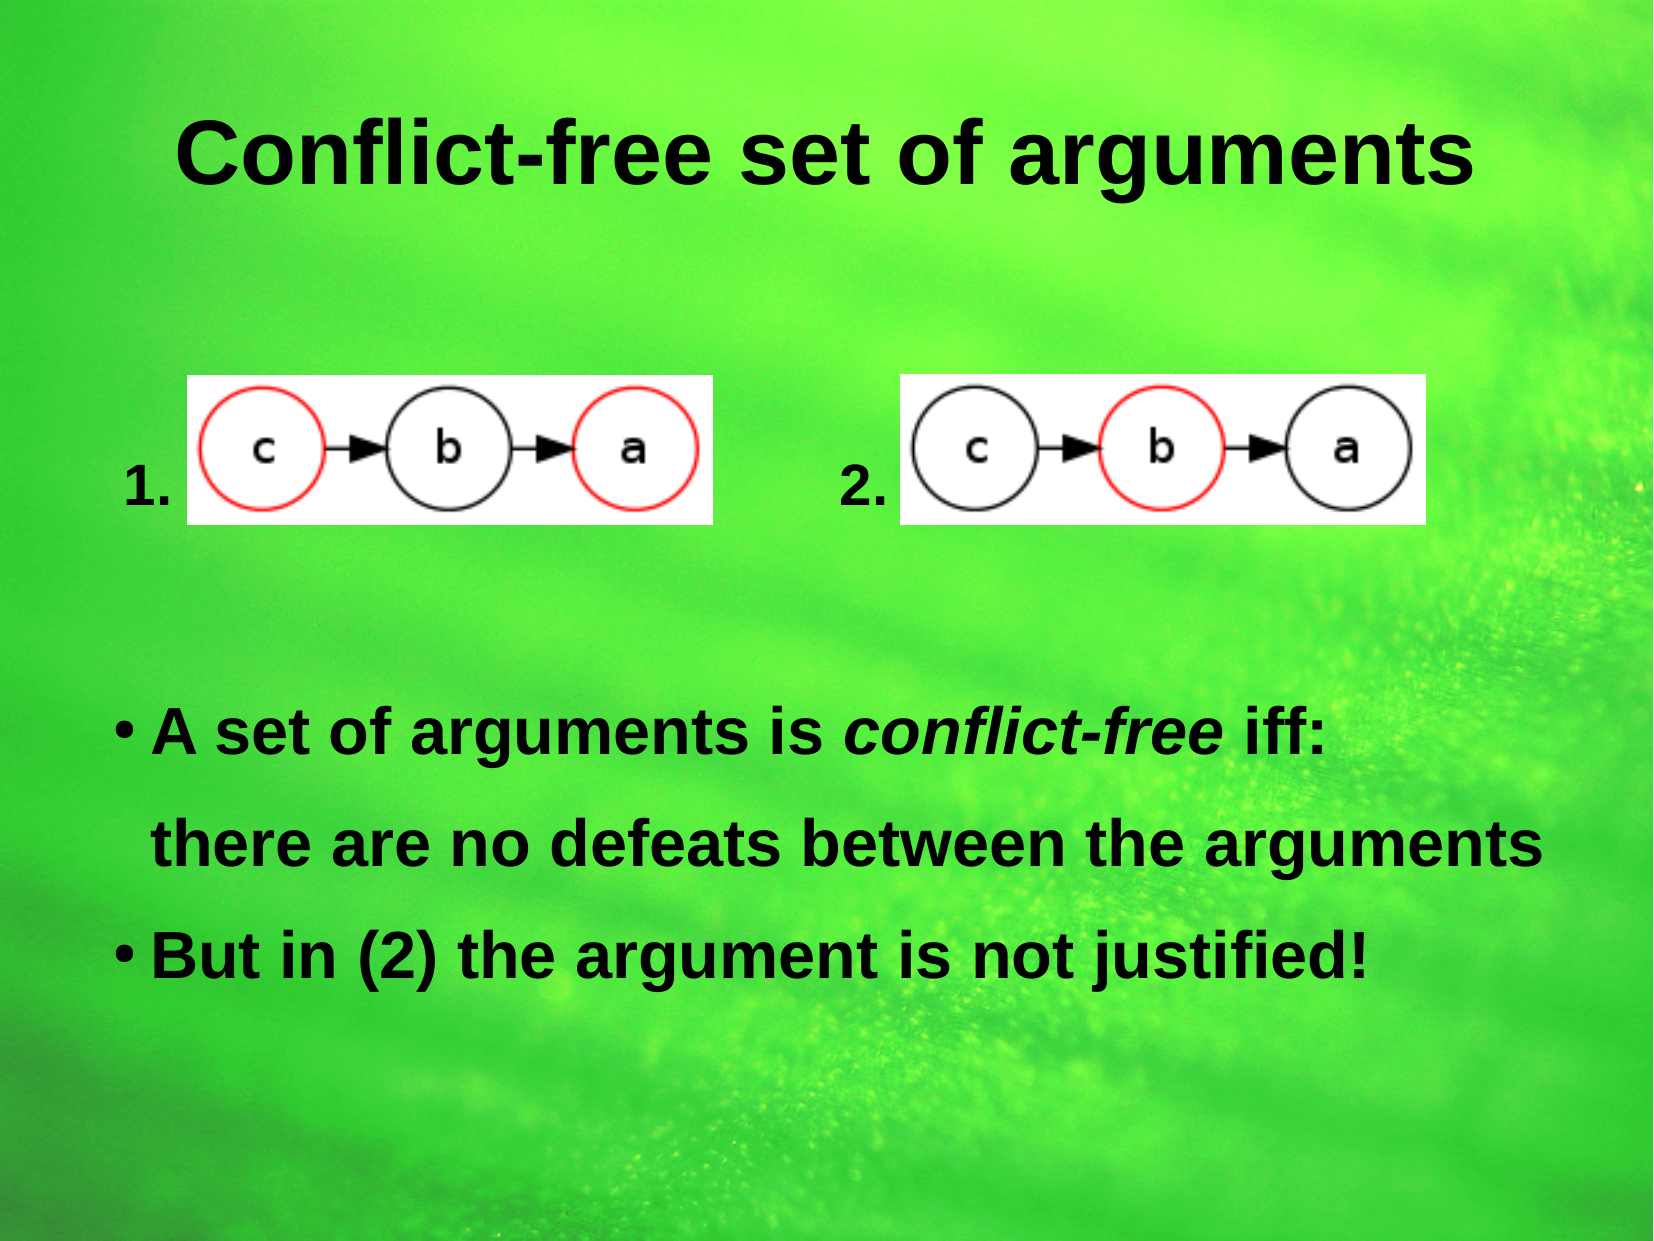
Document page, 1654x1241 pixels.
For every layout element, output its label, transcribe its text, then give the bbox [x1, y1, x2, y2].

picture [0, 0, 1654, 1241]
text_box 2. [825, 445, 904, 526]
subtitle A set of arguments is conflict-free iff: there are no defeats between the arguments But in (2) the argument is not justified! [112, 675, 1653, 1087]
title Conflict-free set of arguments [82, 49, 1571, 257]
text_box 1. [109, 445, 188, 526]
